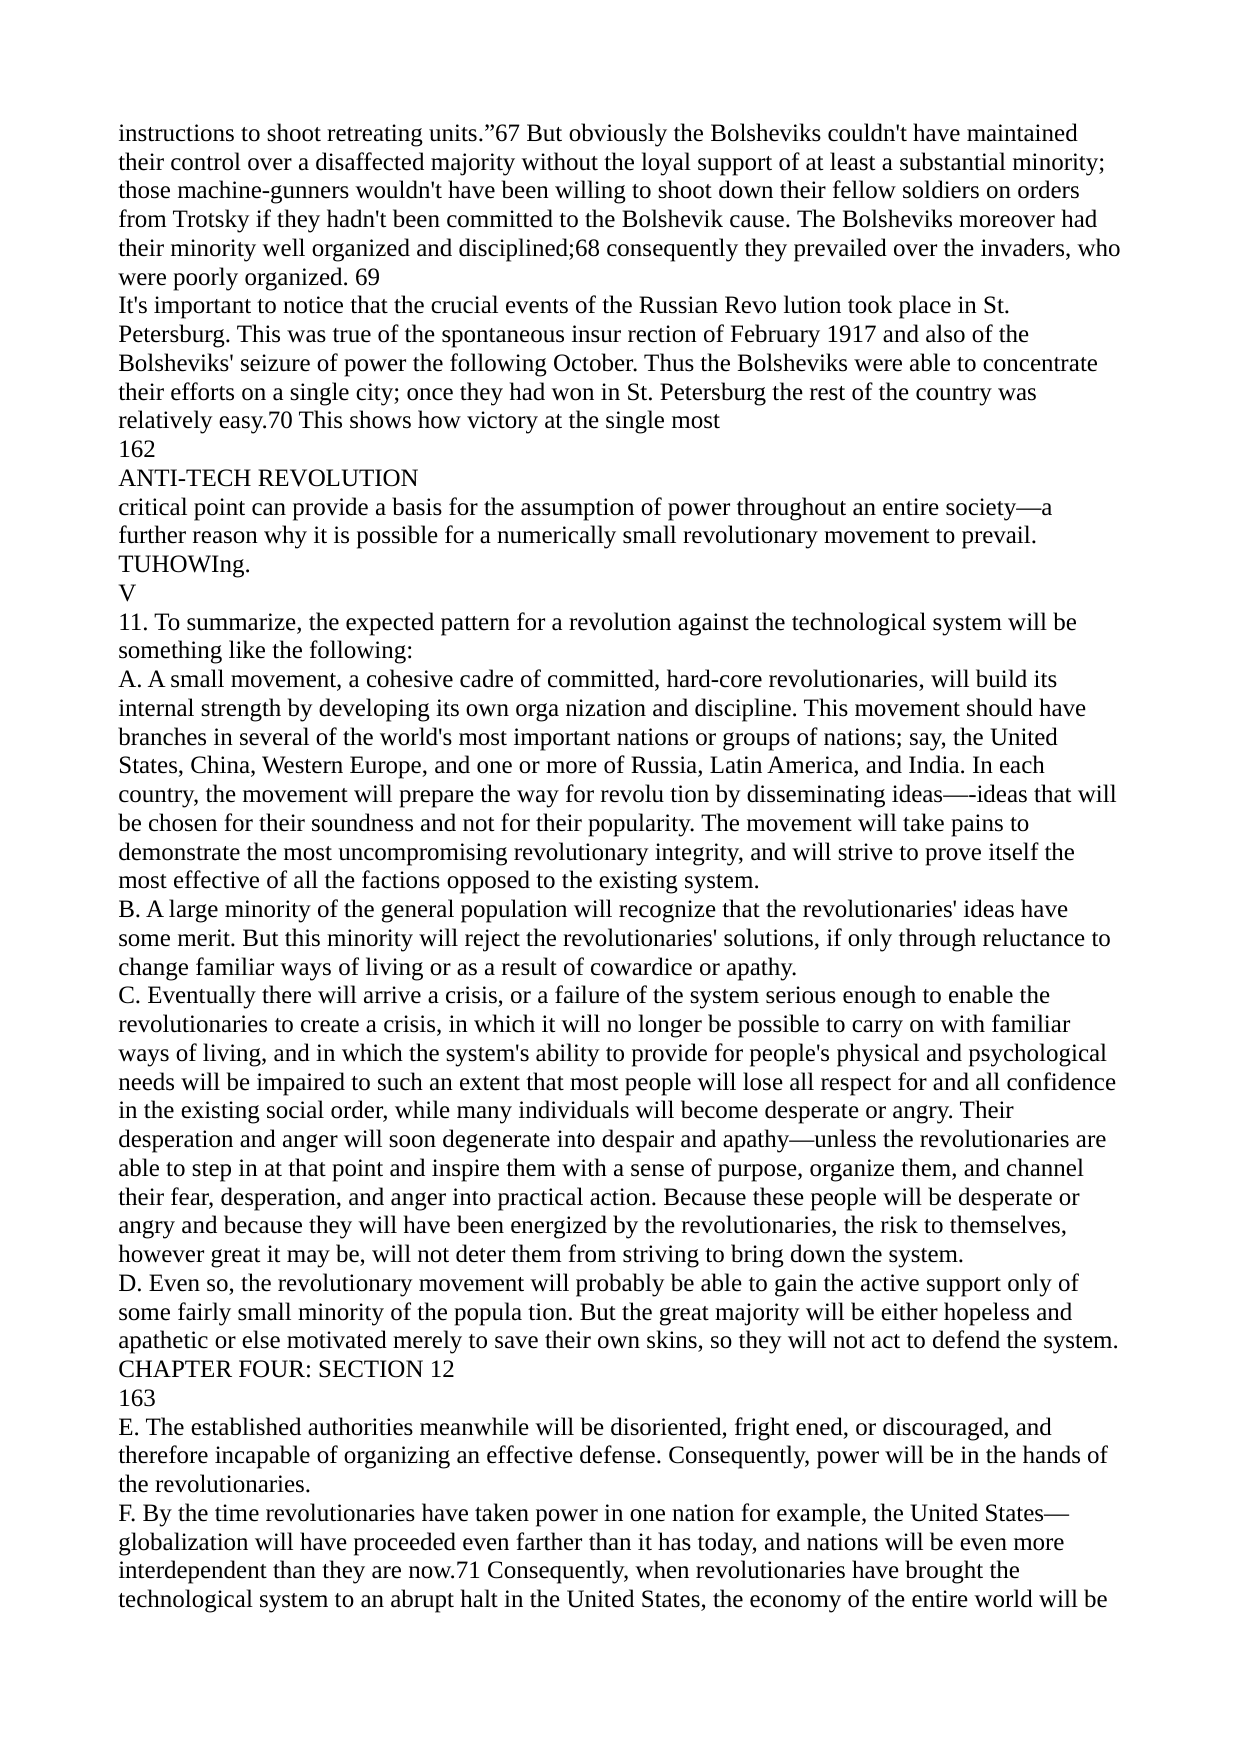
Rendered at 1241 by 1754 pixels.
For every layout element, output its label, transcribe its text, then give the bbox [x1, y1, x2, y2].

text TUHOWIng. [118, 549, 1122, 578]
text critical point can provide a basis for the assumption of power throughout an entire society—a further reason why it is possible for a numerically small revolutionary movement to prevail. [118, 492, 1122, 549]
text 11. To summarize, the expected pattern for a revolution against the technological system will be something like the following: [118, 607, 1122, 664]
text It's important to notice that the crucial events of the Russian Revo lution took place in St. Petersburg. This was true of the spontaneous insur rection of February 1917 and also of the Bolsheviks' seizure of power the following October. Thus the Bolsheviks were able to concentrate their efforts on a single city; once they had won in St. Petersburg the rest of the country was relatively easy.70 This shows how victory at the single most [118, 291, 1122, 434]
text V [118, 578, 1122, 607]
text 163 [118, 1383, 1122, 1412]
text instructions to shoot retreating units.”67 But obviously the Bolsheviks couldn't have maintained their control over a disaffected majority without the loyal support of at least a substantial minority; those machine-gunners wouldn't have been willing to shoot down their fellow soldiers on orders from Trotsky if they hadn't been committed to the Bolshevik cause. The Bolsheviks moreover had their minority well organized and disciplined;68 consequently they prevailed over the invaders, who were poorly organized. 69 [118, 118, 1122, 291]
text F. By the time revolutionaries have taken power in one nation for example, the United States—globalization will have proceeded even farther than it has today, and nations will be even more interdependent than they are now.71 Consequently, when revolutionaries have brought the technological system to an abrupt halt in the United States, the economy of the entire world will be [118, 1498, 1122, 1613]
text B. A large minority of the general population will recognize that the revolutionaries' ideas have some merit. But this minority will reject the revolutionaries' solutions, if only through reluctance to change familiar ways of living or as a result of cowardice or apathy. [118, 894, 1122, 981]
text E. The established authorities meanwhile will be disoriented, fright ened, or discouraged, and therefore incapable of organizing an effective defense. Consequently, power will be in the hands of the revolutionaries. [118, 1412, 1122, 1498]
text C. Eventually there will arrive a crisis, or a failure of the system serious enough to enable the revolutionaries to create a crisis, in which it will no longer be possible to carry on with familiar ways of living, and in which the system's ability to provide for people's physical and psychological needs will be impaired to such an extent that most people will lose all respect for and all confidence in the existing social order, while many individuals will become desperate or angry. Their desperation and anger will soon degenerate into despair and apathy—unless the revolutionaries are able to step in at that point and inspire them with a sense of purpose, organize them, and channel their fear, desperation, and anger into practical action. Because these people will be desperate or angry and because they will have been energized by the revolutionaries, the risk to themselves, however great it may be, will not deter them from striving to bring down the system. [118, 981, 1122, 1268]
text A. A small movement, a cohesive cadre of committed, hard-core revolutionaries, will build its internal strength by developing its own orga nization and discipline. This movement should have branches in several of the world's most important nations or groups of nations; say, the United States, China, Western Europe, and one or more of Russia, Latin America, and India. In each country, the movement will prepare the way for revolu tion by disseminating ideas—-ideas that will be chosen for their soundness and not for their popularity. The movement will take pains to demonstrate the most uncompromising revolutionary integrity, and will strive to prove itself the most effective of all the factions opposed to the existing system. [118, 664, 1122, 894]
text 162 [118, 434, 1122, 463]
text ANTI-TECH REVOLUTION [118, 463, 1122, 492]
text CHAPTER FOUR: SECTION 12 [118, 1354, 1122, 1383]
text D. Even so, the revolutionary movement will probably be able to gain the active support only of some fairly small minority of the popula tion. But the great majority will be either hopeless and apathetic or else motivated merely to save their own skins, so they will not act to defend the system. [118, 1268, 1122, 1354]
